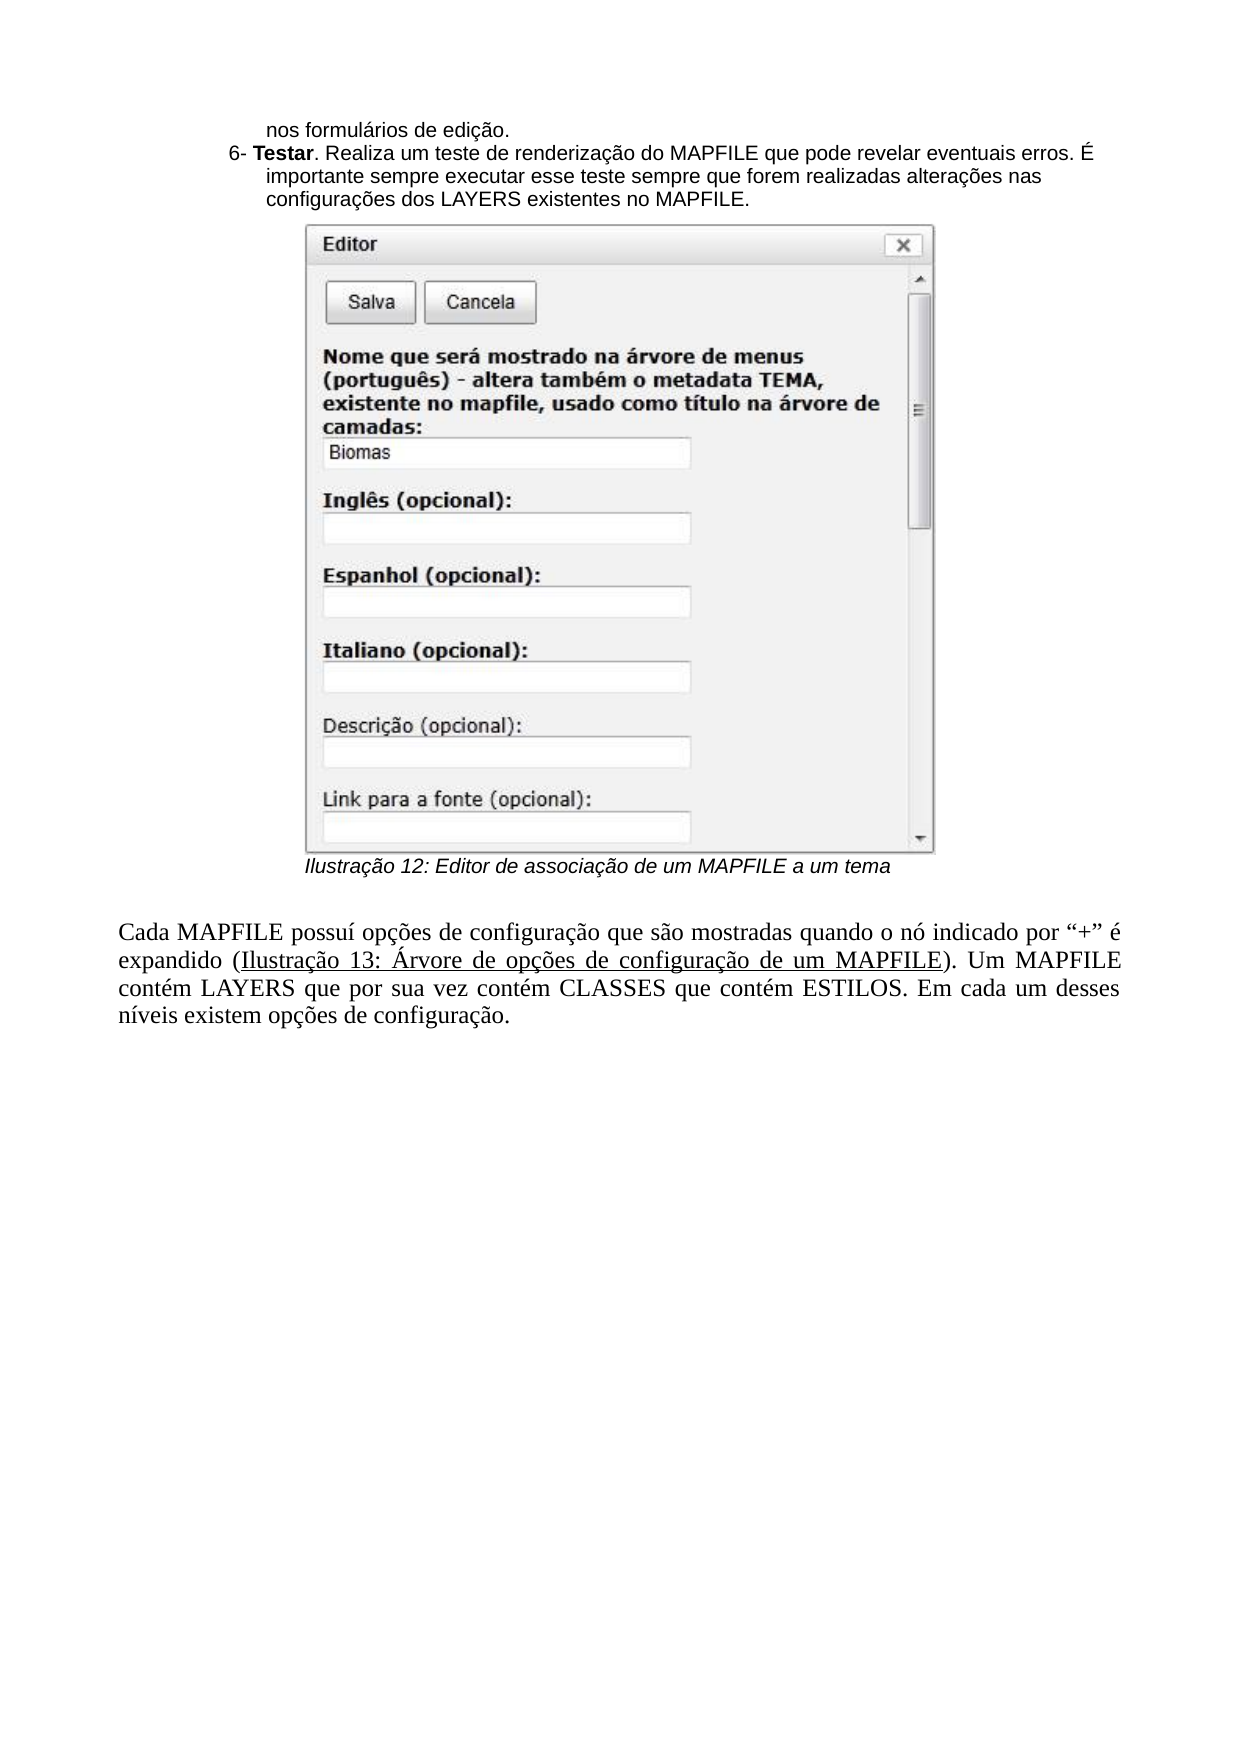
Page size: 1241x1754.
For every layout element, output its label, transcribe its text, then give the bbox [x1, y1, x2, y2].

list nos formulários de edição. [228, 118, 1122, 141]
picture [304, 223, 936, 855]
text Cada MAPFILE possuí opções de configuração que são mostradas quando o nó indicado por “+” é expandido (Ilustração 13: Árvore de opções de configuração de um MAPFILE). Um MAPFILE contém LAYERS que por sua vez contém CLASSES que contém ESTILOS. Em cada um desses níveis existem opções de configuração. [118, 918, 1122, 1029]
text Ilustração 12: Editor de associação de um MAPFILE a um tema [304, 855, 936, 878]
list 6- Testar. Realiza um teste de renderização do MAPFILE que pode revelar eventuais erros. É importante sempre executar esse teste sempre que forem realizadas alterações nas configurações dos LAYERS existentes no MAPFILE. [228, 141, 1122, 211]
